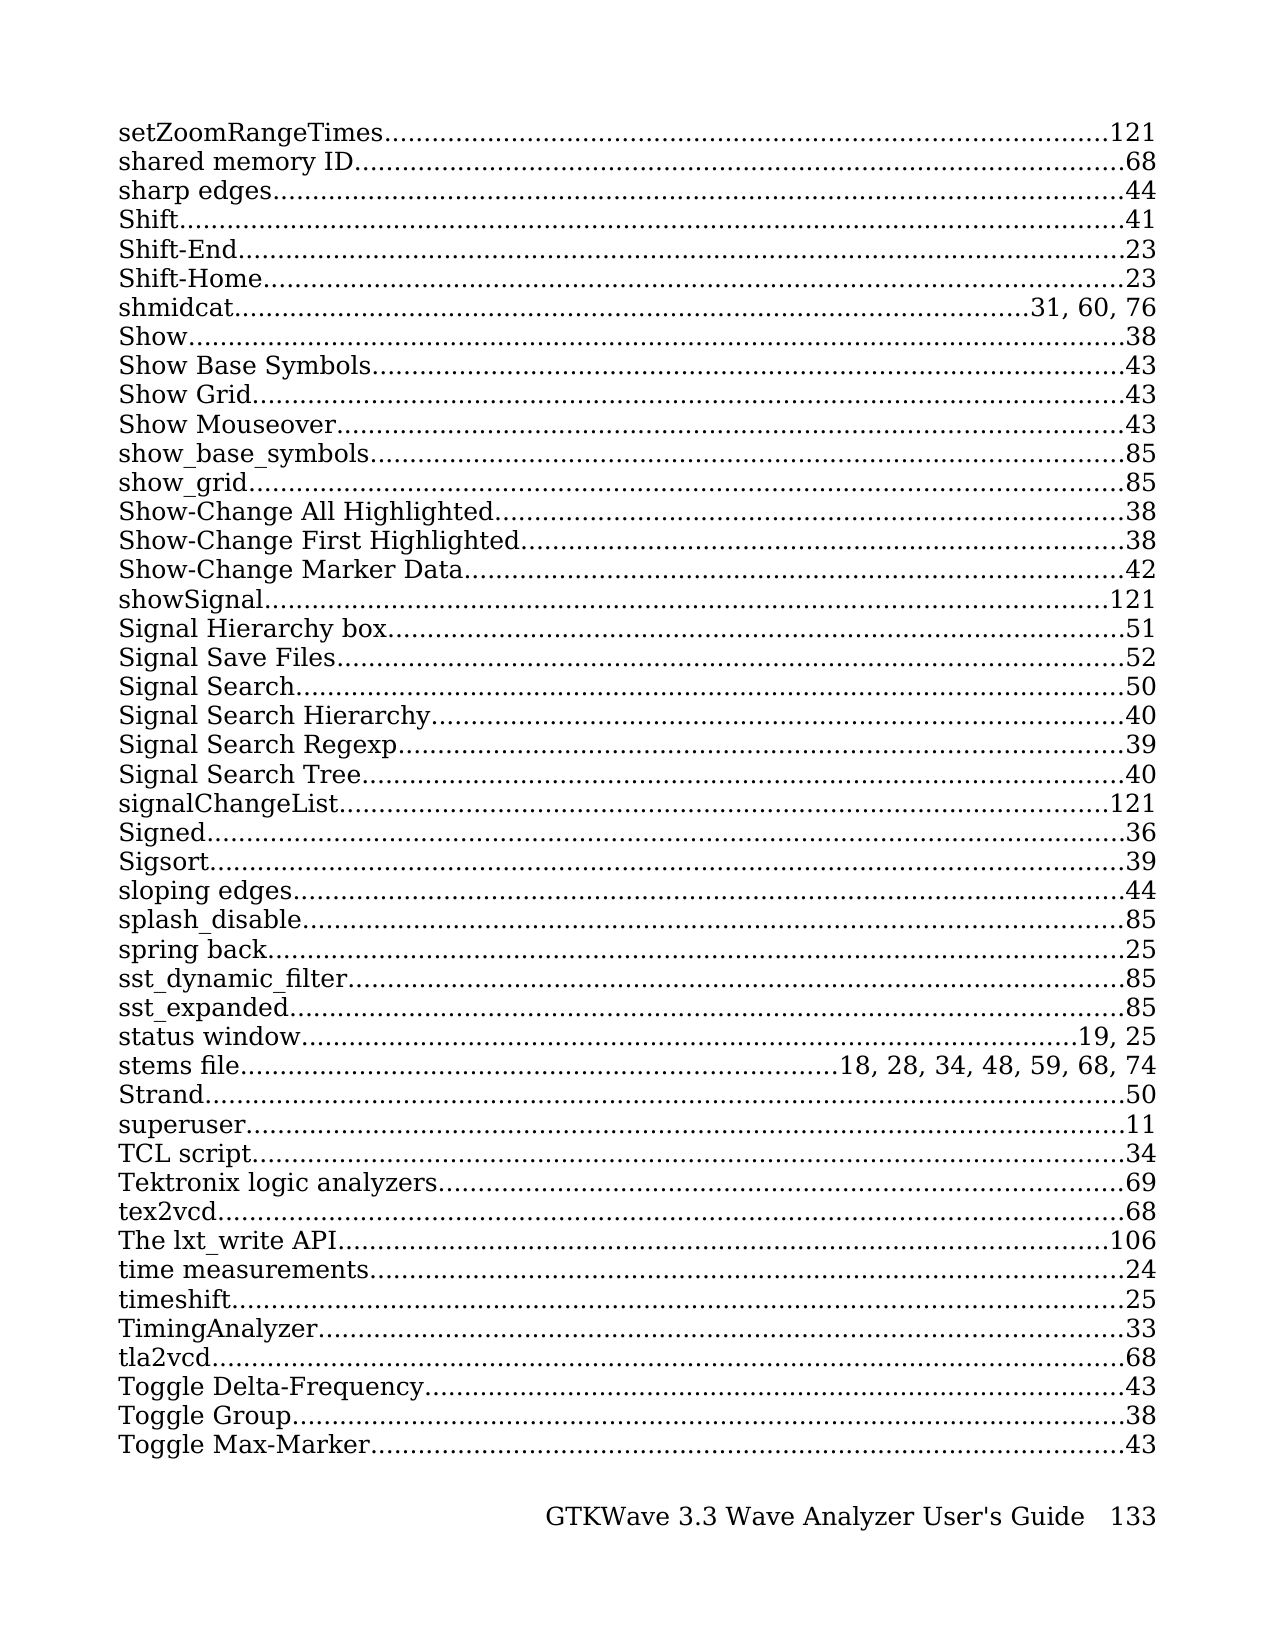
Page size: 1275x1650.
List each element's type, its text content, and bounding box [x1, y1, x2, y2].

text Shift-Home 23 [118, 264, 1157, 293]
text Toggle Max-Marker 43 [118, 1431, 1157, 1460]
text Sigsort 39 [118, 847, 1157, 876]
text show_base_symbols 85 [118, 439, 1157, 468]
text show_grid 85 [118, 468, 1157, 497]
text setZoomRangeTimes 121 [118, 118, 1157, 147]
text Show-Change Marker Data 42 [118, 556, 1157, 585]
text TCL script 34 [118, 1139, 1157, 1168]
text tla2vcd 68 [118, 1343, 1157, 1372]
text sst_expanded 85 [118, 993, 1157, 1022]
text timeshift 25 [118, 1285, 1157, 1314]
text Signal Search Regexp 39 [118, 731, 1157, 760]
text Shift-End 23 [118, 235, 1157, 264]
text Show-Change All Highlighted 38 [118, 497, 1157, 526]
text splash_disable 85 [118, 906, 1157, 935]
text Toggle Delta-Frequency 43 [118, 1372, 1157, 1401]
text showSignal 121 [118, 585, 1157, 614]
text sloping edges 44 [118, 876, 1157, 906]
text shared memory ID 68 [118, 147, 1157, 176]
text status window 19, 25 [118, 1022, 1157, 1051]
text sst_dynamic_filter 85 [118, 964, 1157, 993]
text Signal Hierarchy box 51 [118, 614, 1157, 643]
text tex2vcd 68 [118, 1197, 1157, 1226]
text superuser 11 [118, 1110, 1157, 1139]
text Show Mouseover 43 [118, 410, 1157, 439]
text signalChangeList 121 [118, 789, 1157, 818]
text stems file 18, 28, 34, 48, 59, 68, 74 [118, 1051, 1157, 1081]
text Strand 50 [118, 1081, 1157, 1110]
text Signal Search 50 [118, 672, 1157, 701]
text Signal Search Tree 40 [118, 760, 1157, 789]
text sharp edges 44 [118, 176, 1157, 206]
text Shift 41 [118, 206, 1157, 235]
text TimingAnalyzer 33 [118, 1314, 1157, 1343]
text Show Base Symbols 43 [118, 351, 1157, 381]
text The lxt_write API 106 [118, 1226, 1157, 1256]
text Show-Change First Highlighted 38 [118, 526, 1157, 556]
text Tektronix logic analyzers 69 [118, 1168, 1157, 1197]
text Signal Search Hierarchy 40 [118, 701, 1157, 731]
text Show Grid 43 [118, 381, 1157, 410]
text Signal Save Files 52 [118, 643, 1157, 672]
text Signed 36 [118, 818, 1157, 847]
text spring back 25 [118, 935, 1157, 964]
text Show 38 [118, 322, 1157, 351]
text Toggle Group 38 [118, 1401, 1157, 1431]
text shmidcat 31, 60, 76 [118, 293, 1157, 322]
text time measurements 24 [118, 1256, 1157, 1285]
